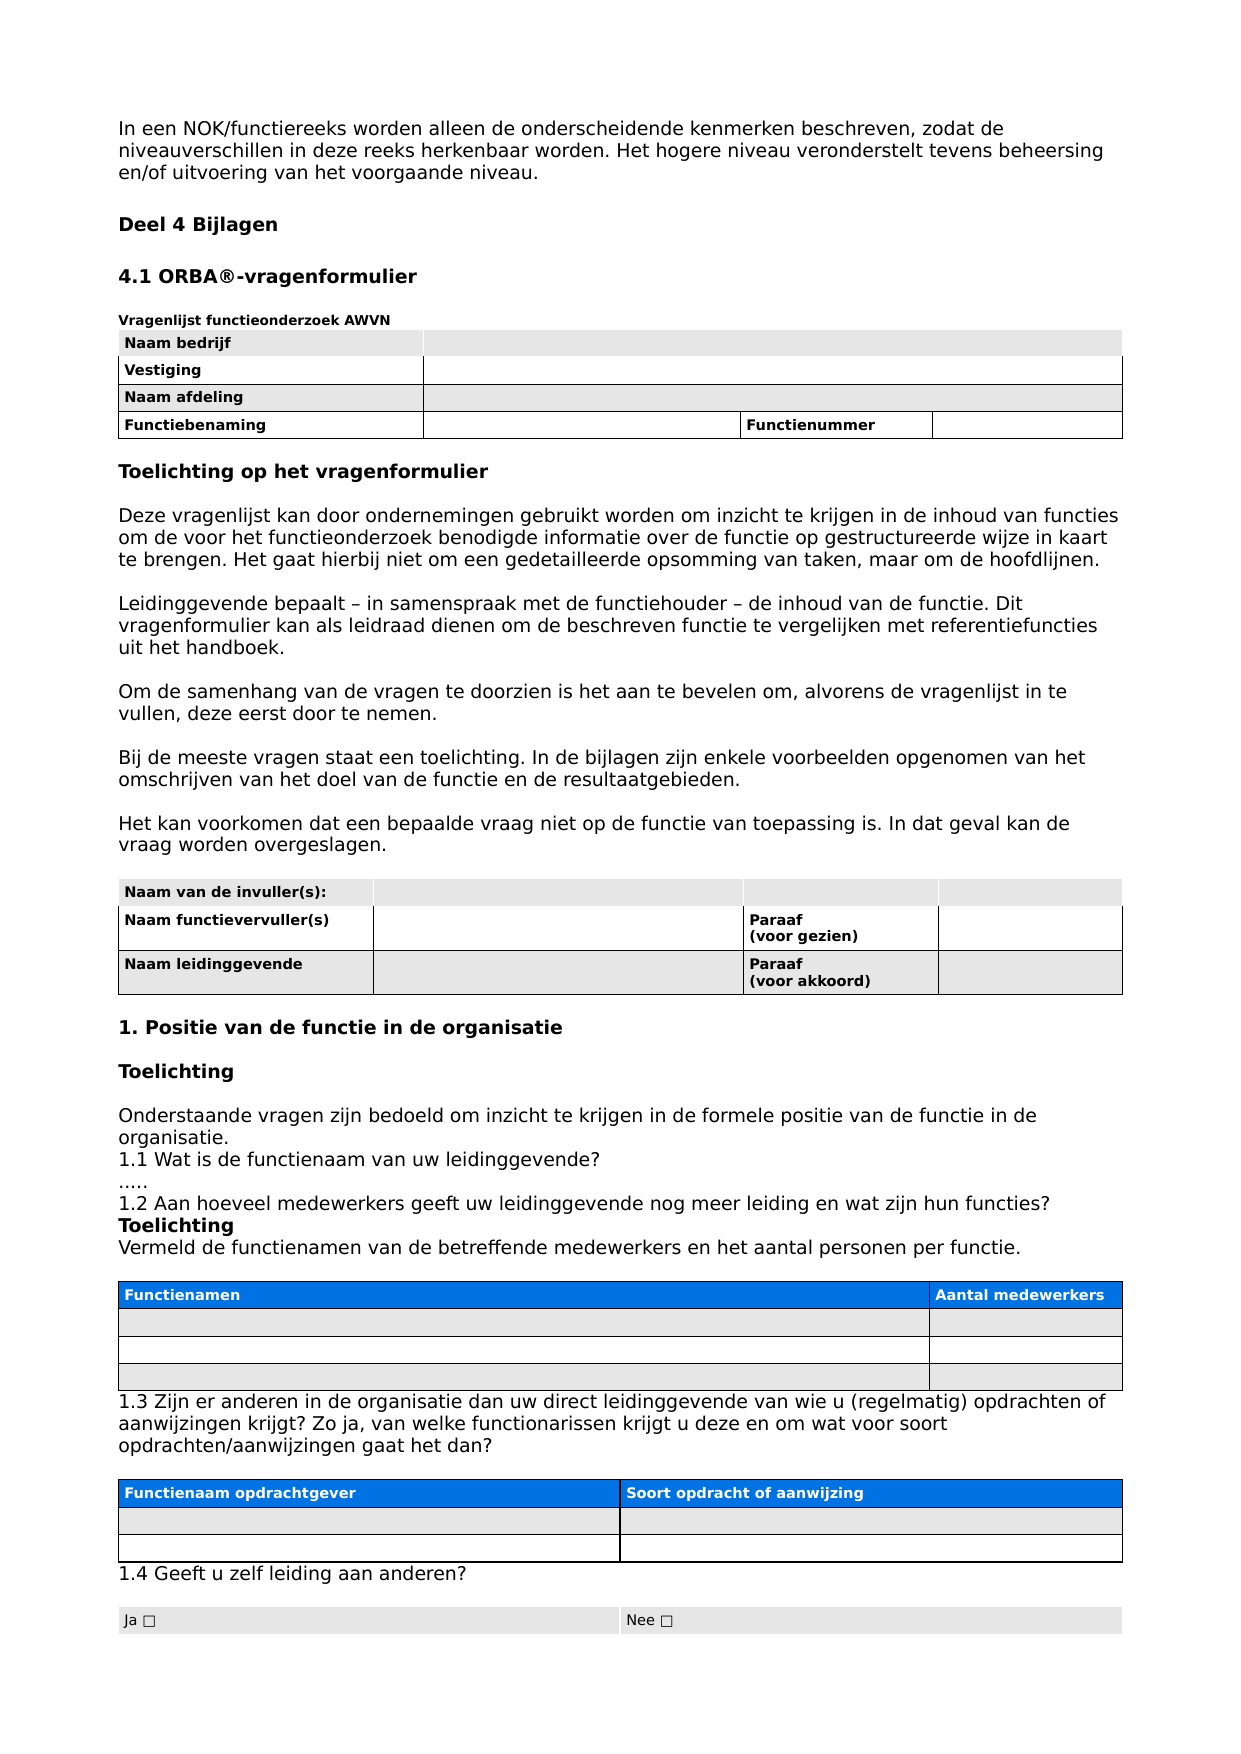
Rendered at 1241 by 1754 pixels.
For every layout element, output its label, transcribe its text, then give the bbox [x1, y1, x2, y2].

table_cell Naam functievervuller(s) [119, 907, 373, 950]
subtitle Toelichting op het vragenformulier [118, 461, 1122, 483]
subtitle 4.1 ORBA®-vragenformulier [118, 266, 1122, 288]
table_cell [424, 412, 740, 438]
table_cell [119, 1309, 929, 1336]
text Leidinggevende bepaalt – in samenspraak met de functiehouder – de inhoud van de functie. Dit vragenformulier kan als leidraad dienen om de beschreven functie te vergelijken met referentiefuncties uit het handboek. [118, 593, 1122, 659]
table_cell [424, 385, 1122, 411]
table_cell [374, 951, 743, 994]
table_cell Vestiging [119, 357, 423, 383]
subtitle 1. Positie van de functie in de organisatie [118, 1017, 1122, 1039]
table_cell Naam bedrijf [119, 330, 423, 356]
table_cell [939, 951, 1122, 994]
text Onderstaande vragen zijn bedoeld om inzicht te krijgen in de formele positie van de functie in de organisatie. [118, 1105, 1122, 1149]
table_cell [939, 907, 1122, 950]
text Vermeld de functienamen van de betreffende medewerkers en het aantal personen per functie. [118, 1237, 1122, 1259]
table_cell [424, 357, 1122, 383]
table_cell [119, 1364, 929, 1390]
table_header Functienamen [119, 1282, 929, 1308]
table_header Ja □ [119, 1607, 619, 1634]
table_cell [119, 1508, 619, 1534]
table_cell [621, 1508, 1122, 1534]
table_header Functienaam opdrachtgever [119, 1480, 619, 1507]
text Om de samenhang van de vragen te doorzien is het aan te bevelen om, alvorens de vragenlijst in te vullen, deze eerst door te nemen. [118, 681, 1122, 725]
text Bij de meeste vragen staat een toelichting. In de bijlagen zijn enkele voorbeelden opgenomen van het omschrijven van het doel van de functie en de resultaatgebieden. [118, 747, 1122, 791]
table_cell [374, 907, 743, 950]
text ..... [118, 1171, 1122, 1193]
text In een NOK/functiereeks worden alleen de onderscheidende kenmerken beschreven, zodat de niveauverschillen in deze reeks herkenbaar worden. Het hogere niveau veronderstelt tevens beheersing en/of uitvoering van het voorgaande niveau. [118, 118, 1122, 184]
table_cell Functiebenaming [119, 412, 423, 438]
table_header [374, 879, 743, 906]
text 1.2 Aan hoeveel medewerkers geeft uw leidinggevende nog meer leiding en wat zijn hun functies? [118, 1193, 1122, 1215]
table_header Soort opdracht of aanwijzing [621, 1480, 1122, 1507]
table_cell [933, 412, 1122, 438]
table_header [744, 879, 938, 906]
text 1.1 Wat is de functienaam van uw leidinggevende? [118, 1149, 1122, 1171]
table_cell [119, 1337, 929, 1363]
table_header Aantal medewerkers [930, 1282, 1122, 1308]
table_cell [119, 1535, 619, 1561]
table_cell [930, 1364, 1122, 1390]
table_cell Paraaf (voor akkoord) [744, 951, 938, 994]
table_cell [621, 1535, 1122, 1561]
table_header Naam van de invuller(s): [119, 879, 373, 906]
table_header Vragenlijst functieonderzoek AWVN [118, 313, 1122, 329]
table_header Nee □ [621, 1607, 1122, 1634]
table_cell [930, 1337, 1122, 1363]
table_header [939, 879, 1122, 906]
text 1.4 Geeft u zelf leiding aan anderen? [118, 1563, 1122, 1584]
text 1.3 Zijn er anderen in de organisatie dan uw direct leidinggevende van wie u (regelmatig) opdrachten of aanwijzingen krijgt? Zo ja, van welke functionarissen krijgt u deze en om wat voor soort opdrachten/aanwijzingen gaat het dan? [118, 1391, 1122, 1457]
table_cell [424, 330, 1122, 356]
table_cell Functienummer [741, 412, 932, 438]
table_cell Paraaf (voor gezien) [744, 907, 938, 950]
table_cell Naam afdeling [119, 385, 423, 411]
subtitle Deel 4 Bijlagen [118, 214, 1122, 236]
text Deze vragenlijst kan door ondernemingen gebruikt worden om inzicht te krijgen in de inhoud van functies om de voor het functieonderzoek benodigde informatie over de functie op gestructureerde wijze in kaart te brengen. Het gaat hierbij niet om een gedetailleerde opsomming van taken, maar om de hoofdlijnen. [118, 505, 1122, 571]
text Toelichting [118, 1215, 1122, 1237]
subtitle Toelichting [118, 1061, 1122, 1083]
table_cell [930, 1309, 1122, 1336]
table_cell Naam leidinggevende [119, 951, 373, 994]
text Het kan voorkomen dat een bepaalde vraag niet op de functie van toepassing is. In dat geval kan de vraag worden overgeslagen. [118, 812, 1122, 856]
